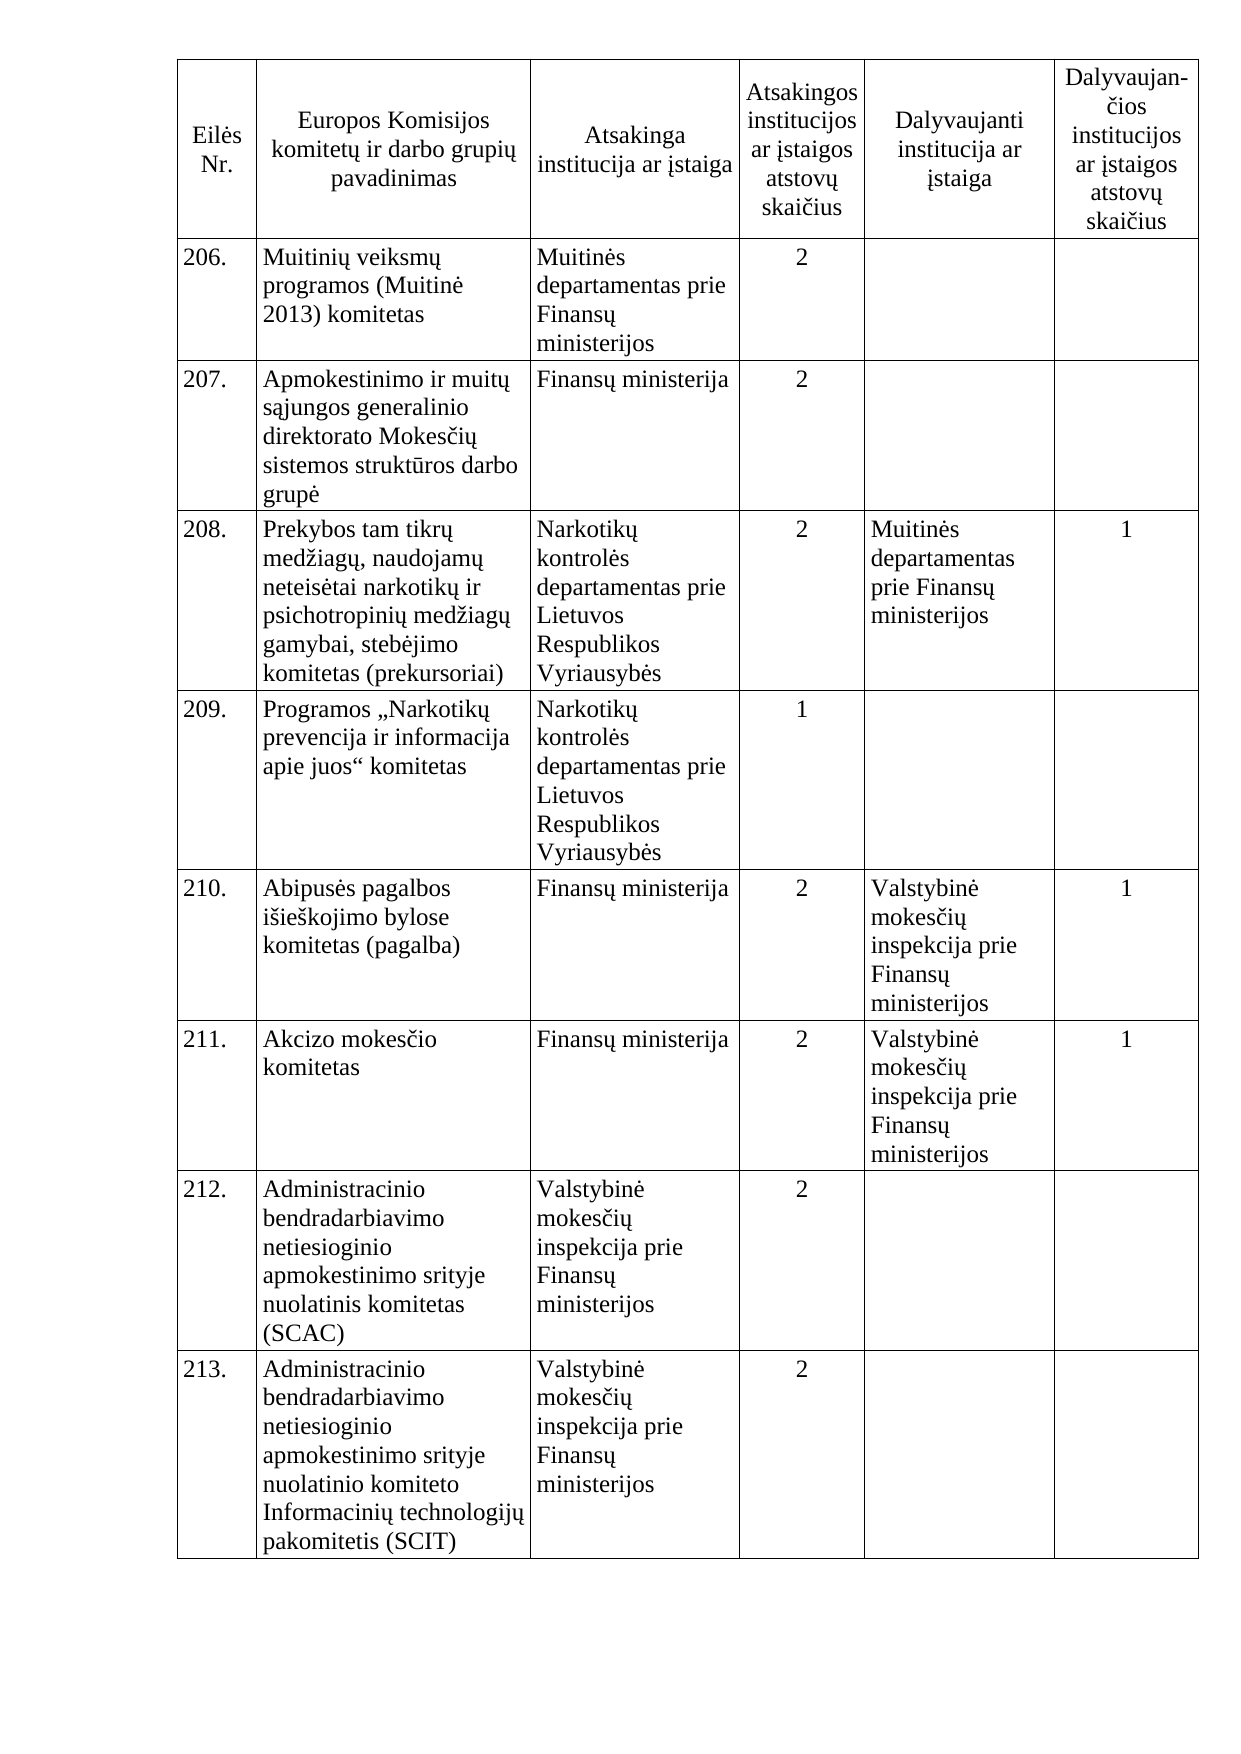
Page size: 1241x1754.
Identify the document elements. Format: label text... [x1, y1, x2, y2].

table_cell 208. [178, 511, 256, 690]
table_cell Valstybinė mokesčių inspekcija prie Finansų ministerijos [865, 1021, 1054, 1170]
table_cell Prekybos tam tikrų medžiagų, naudojamų neteisėtai narkotikų ir psichotropinių medžiagų gamybai, stebėjimo komitetas (prekursoriai) [257, 511, 530, 690]
table_cell [865, 1171, 1054, 1350]
table_cell Muitinės departamentas prie Finansų ministerijos [865, 511, 1054, 690]
table_cell 2 [740, 511, 864, 690]
table_cell 206. [178, 239, 256, 360]
table_header Dalyvaujan-čios institucijos ar įstaigos atstovų skaičius [1055, 60, 1198, 238]
table_cell Abipusės pagalbos išieškojimo bylose komitetas (pagalba) [257, 870, 530, 1020]
table_header Atsakingos institucijos ar įstaigos atstovų skaičius [740, 60, 864, 238]
table_cell Programos „Narkotikų prevencija ir informacija apie juos“ komitetas [257, 691, 530, 869]
table_cell 2 [740, 1021, 864, 1170]
table_cell [1055, 1171, 1198, 1350]
table_cell 212. [178, 1171, 256, 1350]
table_cell Akcizo mokesčio komitetas [257, 1021, 530, 1170]
table_cell Valstybinė mokesčių inspekcija prie Finansų ministerijos [865, 870, 1054, 1020]
table_cell Finansų ministerija [531, 1021, 739, 1170]
table_header Europos Komisijos komitetų ir darbo grupių pavadinimas [257, 60, 530, 238]
table_header Atsakinga institucija ar įstaiga [531, 60, 739, 238]
table_cell 211. [178, 1021, 256, 1170]
table_cell Finansų ministerija [531, 870, 739, 1020]
table_cell 1 [1055, 870, 1198, 1020]
table_cell Administracinio bendradarbiavimo netiesioginio apmokestinimo srityje nuolatinio komiteto Informacinių technologijų pakomitetis (SCIT) [257, 1351, 530, 1558]
table_cell 2 [740, 870, 864, 1020]
table_cell [865, 239, 1054, 360]
table_cell [1055, 1351, 1198, 1558]
table_cell 1 [1055, 1021, 1198, 1170]
table_cell 213. [178, 1351, 256, 1558]
table_cell Narkotikų kontrolės departamentas prie Lietuvos Respublikos Vyriausybės [531, 511, 739, 690]
table_header Eilės Nr. [178, 60, 256, 238]
table_cell Muitinių veiksmų programos (Muitinė 2013) komitetas [257, 239, 530, 360]
table_cell [1055, 691, 1198, 869]
table_cell 1 [1055, 511, 1198, 690]
table_cell 209. [178, 691, 256, 869]
table_header Dalyvaujanti institucija ar įstaiga [865, 60, 1054, 238]
table_cell Narkotikų kontrolės departamentas prie Lietuvos Respublikos Vyriausybės [531, 691, 739, 869]
table_cell 2 [740, 1171, 864, 1350]
table_cell [865, 691, 1054, 869]
table_cell Valstybinė mokesčių inspekcija prie Finansų ministerijos [531, 1171, 739, 1350]
table_cell 2 [740, 239, 864, 360]
table_cell Muitinės departamentas prie Finansų ministerijos [531, 239, 739, 360]
table_cell 210. [178, 870, 256, 1020]
table_cell Apmokestinimo ir muitų sąjungos generalinio direktorato Mokesčių sistemos struktūros darbo grupė [257, 361, 530, 510]
table_cell 1 [740, 691, 864, 869]
table_cell [865, 1351, 1054, 1558]
table_cell Finansų ministerija [531, 361, 739, 510]
table_cell Administracinio bendradarbiavimo netiesioginio apmokestinimo srityje nuolatinis komitetas (SCAC) [257, 1171, 530, 1350]
table_cell 2 [740, 1351, 864, 1558]
table_cell 207. [178, 361, 256, 510]
table_cell [865, 361, 1054, 510]
table_cell [1055, 239, 1198, 360]
table_cell 2 [740, 361, 864, 510]
table_cell [1055, 361, 1198, 510]
table_cell Valstybinė mokesčių inspekcija prie Finansų ministerijos [531, 1351, 739, 1558]
